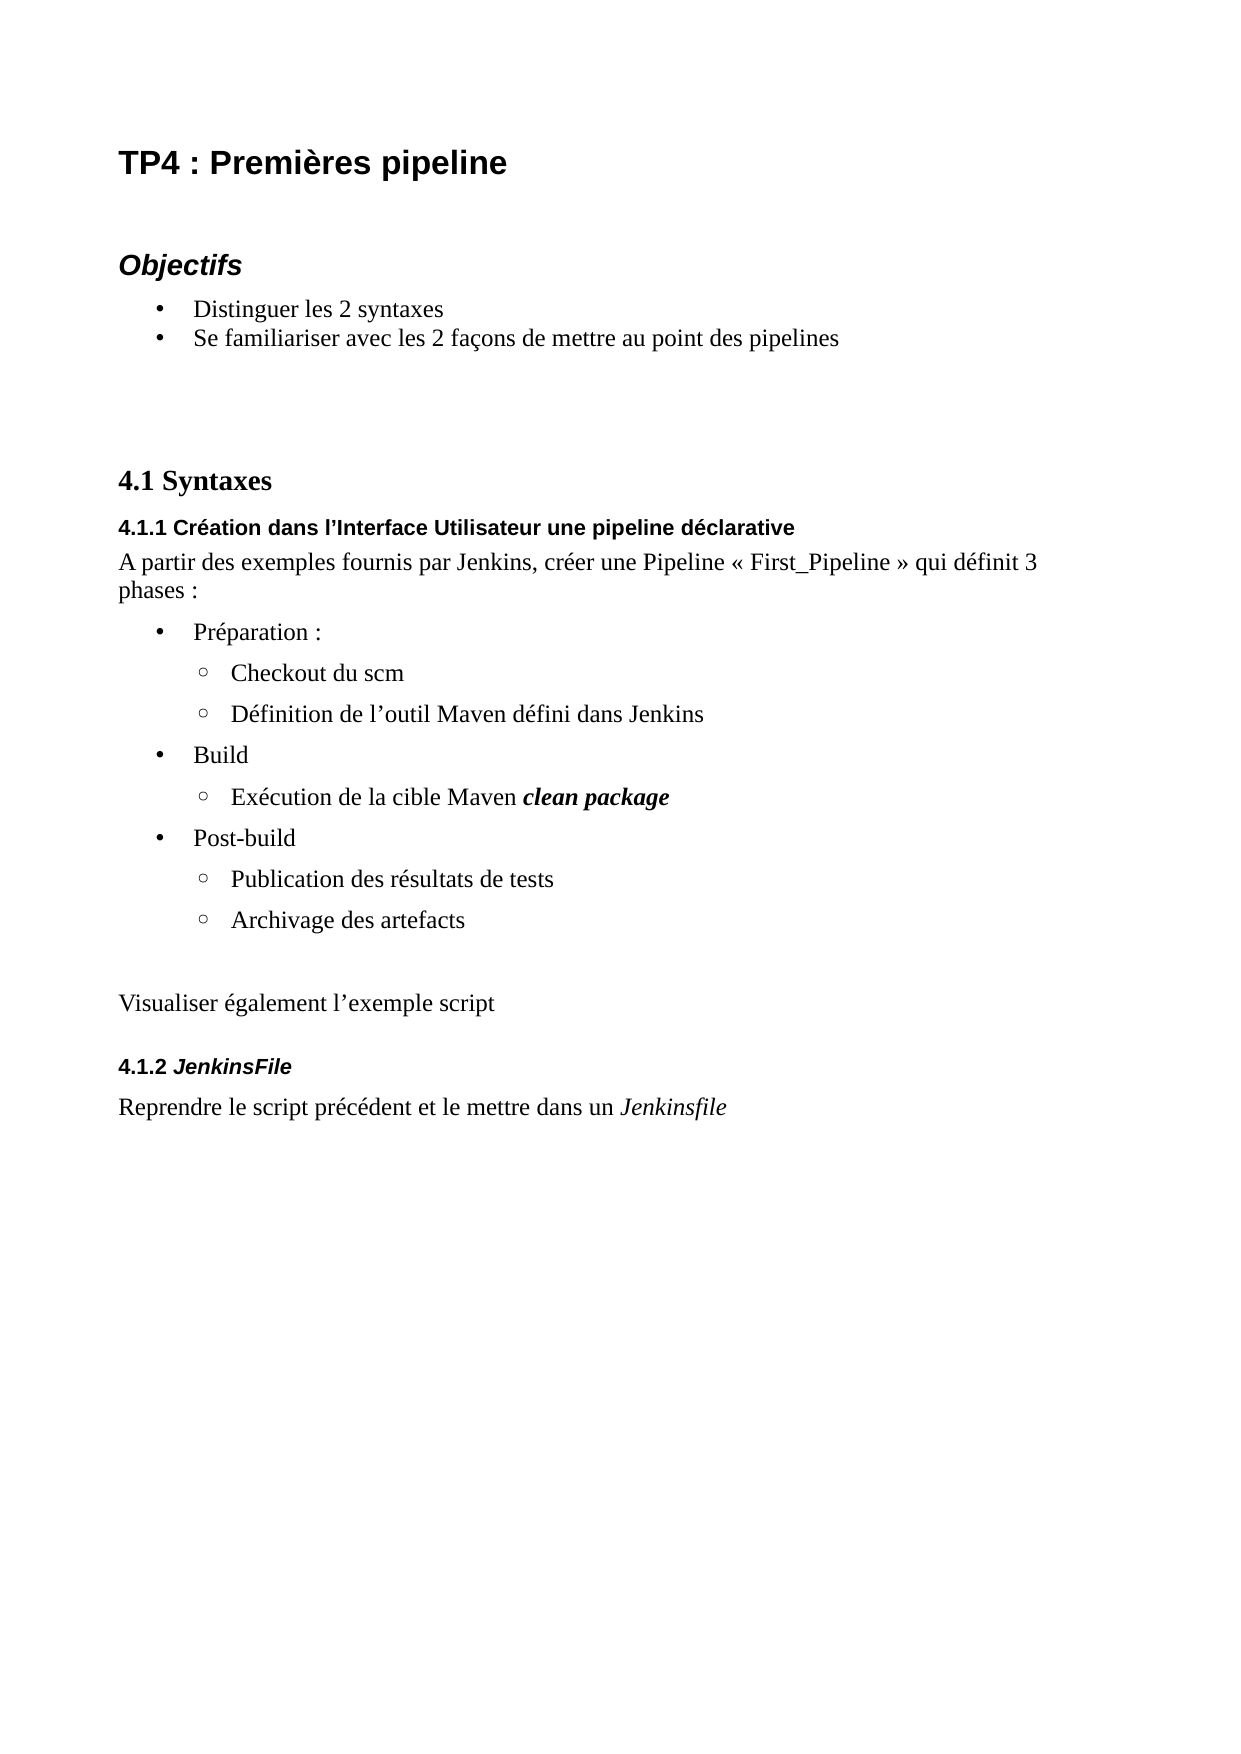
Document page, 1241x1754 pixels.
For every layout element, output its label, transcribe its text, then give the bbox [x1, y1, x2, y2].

list Build [156, 740, 1122, 769]
list Post-build [156, 823, 1122, 852]
text A partir des exemples fournis par Jenkins, créer une Pipeline « First_Pipeline » qui définit 3 phases : [118, 547, 1122, 604]
list Checkout du scm [193, 658, 1122, 687]
subtitle 4.1.2 JenkinsFile [118, 1054, 1122, 1079]
list Se familiariser avec les 2 façons de mettre au point des pipelines [156, 323, 1122, 352]
list Préparation : [156, 617, 1122, 645]
list Archivage des artefacts [193, 905, 1122, 934]
list Publication des résultats de tests [193, 864, 1122, 893]
subtitle 4.1 Syntaxes [118, 463, 1122, 496]
subtitle Objectifs [118, 248, 1122, 282]
list Distinguer les 2 syntaxes [156, 294, 1122, 323]
subtitle 4.1.1 Création dans l’Interface Utilisateur une pipeline déclarative [118, 515, 1122, 540]
subtitle TP4 : Premières pipeline [118, 143, 1122, 182]
text Reprendre le script précédent et le mettre dans un Jenkinsfile [118, 1092, 1122, 1121]
text Visualiser également l’exemple script [118, 988, 1122, 1017]
list Définition de l’outil Maven défini dans Jenkins [193, 699, 1122, 728]
list Exécution de la cible Maven clean package [193, 782, 1122, 810]
